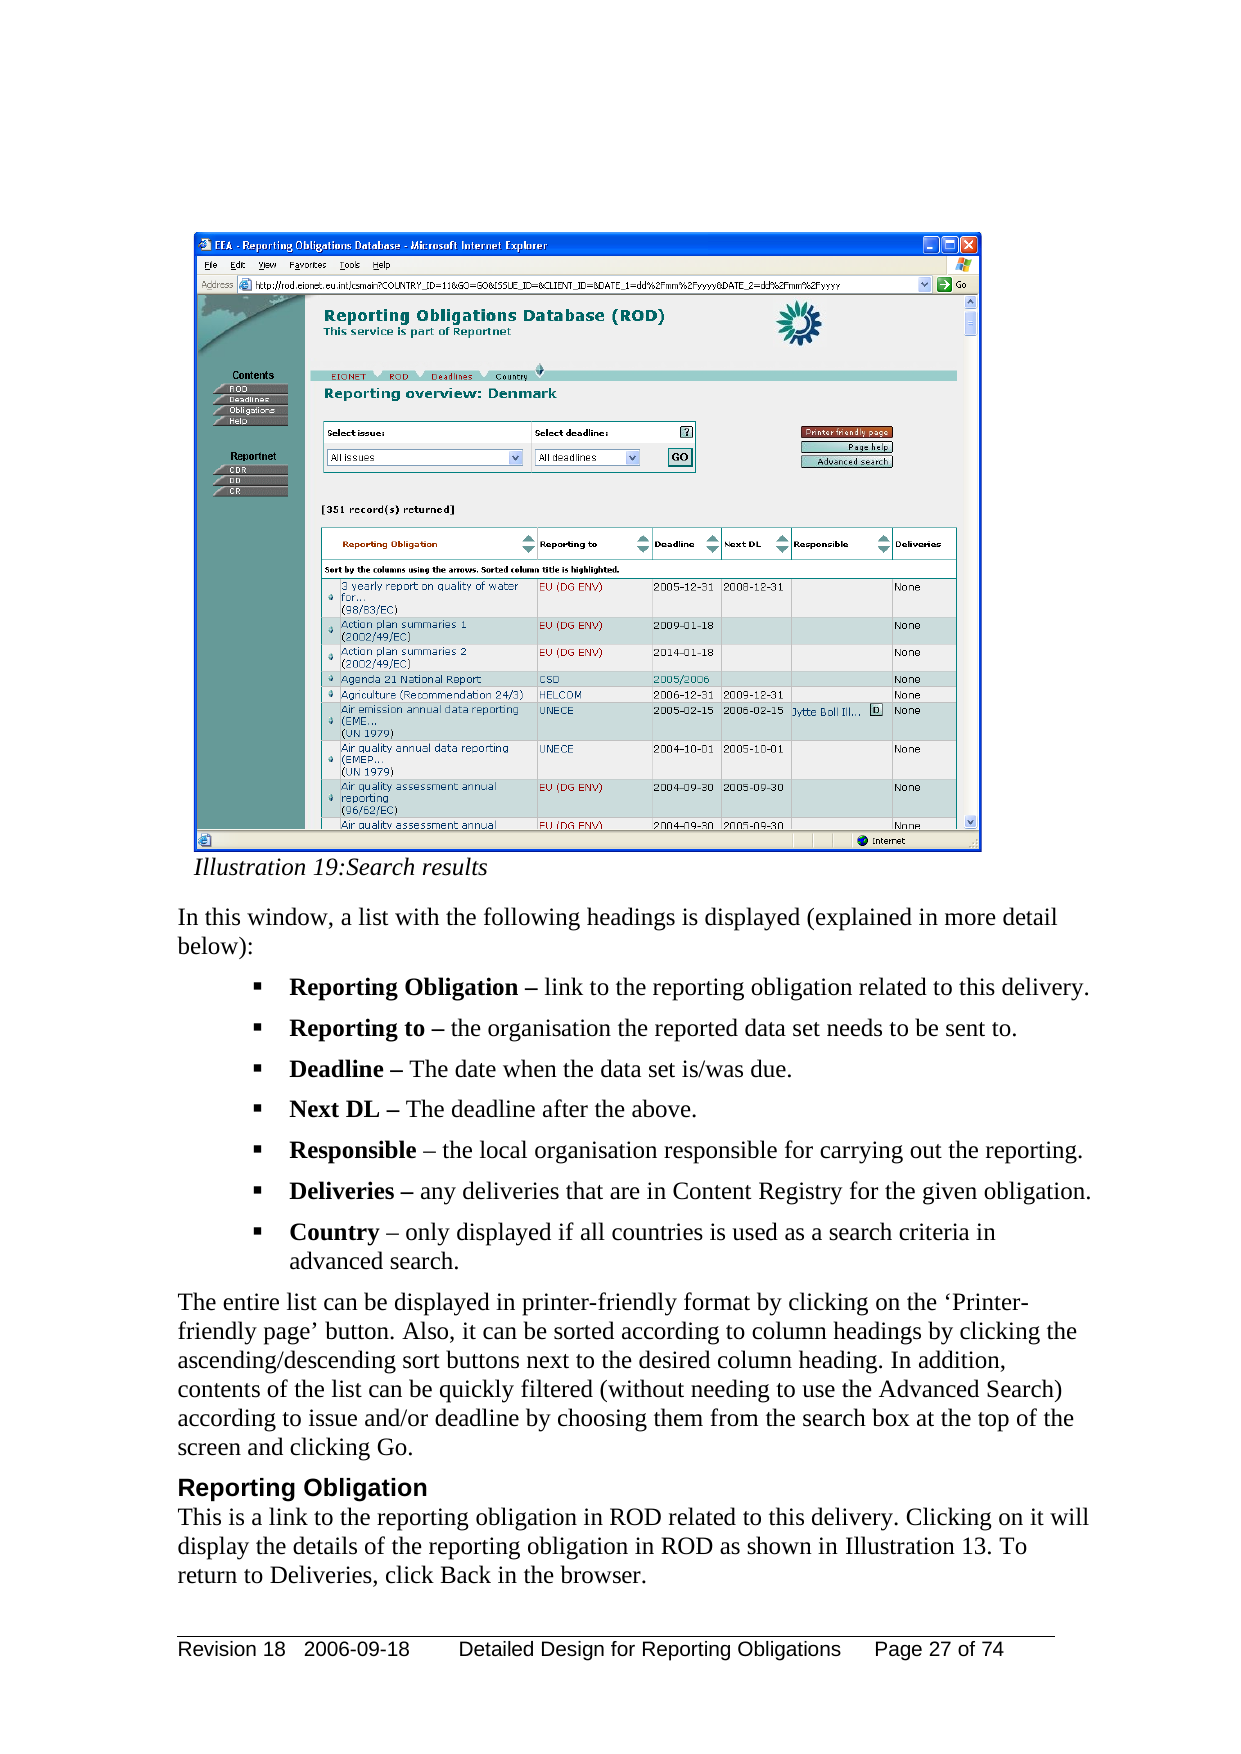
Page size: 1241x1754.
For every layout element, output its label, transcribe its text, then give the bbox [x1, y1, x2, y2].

list Country – only displayed if all countries is used as a search criteria in advanced search. [252, 1217, 1092, 1275]
text In this window, a list with the following headings is displayed (explained in more detail below): [177, 902, 1092, 960]
picture [193, 232, 982, 852]
list Next DL – The deadline after the above. [252, 1094, 1092, 1123]
text The entire list can be displayed in printer-friendly format by clicking on the ‘Printer- friendly page’ button. Also, it can be sorted according to column headings by clicking the ascending/descending sort buttons next to the desired column heading. In addition, contents of the list can be quickly filtered (without needing to use the Advanced Search) according to issue and/or deadline by choosing them from the search box at the top of the screen and clicking Go. [177, 1287, 1092, 1461]
list Reporting Obligation – link to the reporting obligation related to this delivery. [252, 972, 1092, 1001]
list Reporting to – the organisation the reported data set needs to be sent to. [252, 1013, 1092, 1042]
list Responsible – the local organisation responsible for carrying out the reporting. [252, 1135, 1092, 1164]
text This is a link to the reporting obligation in ROD related to this delivery. Clicking on it will display the details of the reporting obligation in ROD as shown in Illustration 13. To return to Deliveries, click Back in the browser. [177, 1502, 1092, 1589]
text Illustration 19:Search results [194, 852, 981, 881]
list Deadline – The date when the data set is/was due. [252, 1053, 1092, 1083]
subtitle Reporting Obligation [177, 1473, 1092, 1502]
list Deliveries – any deliveries that are in Content Registry for the given obligation. [252, 1176, 1092, 1205]
